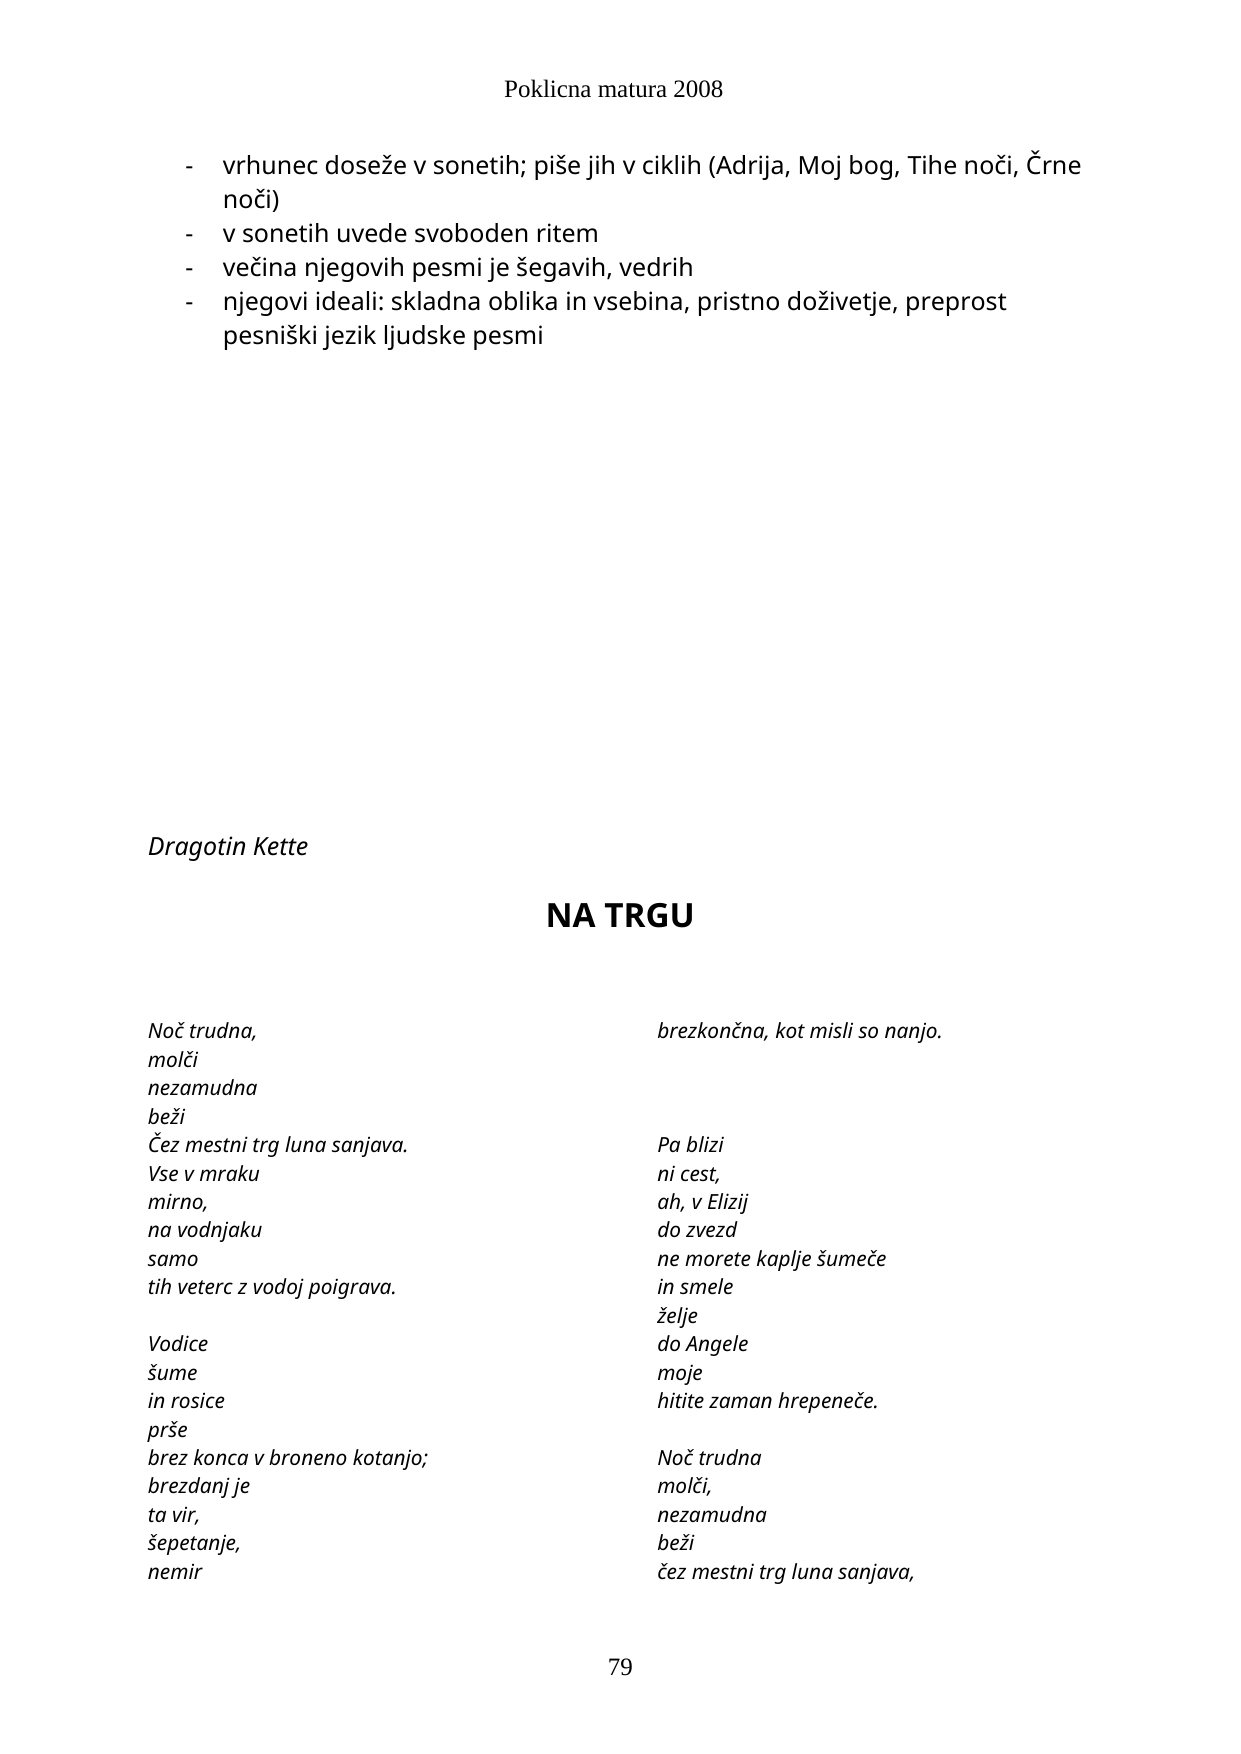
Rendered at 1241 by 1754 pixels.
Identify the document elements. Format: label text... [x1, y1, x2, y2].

text in rosice [148, 1386, 583, 1415]
text brez konca v broneno kotanjo; [148, 1443, 583, 1472]
text Čez mestni trg luna sanjava. [148, 1130, 583, 1159]
text brezdanj je [148, 1472, 583, 1500]
text šepetanje, [148, 1528, 583, 1557]
text tih veterc z vodoj poigrava. [148, 1272, 583, 1301]
text hitite zaman hrepeneče. [657, 1386, 1093, 1415]
text čez mestni trg luna sanjava, [657, 1557, 1093, 1585]
text na vodnjaku [148, 1216, 583, 1244]
text do Angele [657, 1329, 1093, 1358]
text Vse v mraku [148, 1159, 583, 1187]
text Vodice [148, 1329, 583, 1358]
list večina njegovih pesmi je šegavih, vedrih [185, 250, 1093, 284]
text šume [148, 1358, 583, 1386]
text samo [148, 1244, 583, 1272]
text mirno, [148, 1187, 583, 1216]
text molči, [657, 1472, 1093, 1500]
text moje [657, 1358, 1093, 1386]
text prše [148, 1415, 583, 1443]
text molči [148, 1045, 583, 1073]
text ta vir, [148, 1500, 583, 1528]
text in smele [657, 1272, 1093, 1301]
text beži [657, 1528, 1093, 1557]
text nezamudna [657, 1500, 1093, 1528]
text Dragotin Kette [148, 829, 1093, 863]
text ne morete kaplje šumeče [657, 1244, 1093, 1272]
text Noč trudna [657, 1443, 1093, 1472]
text beži [148, 1102, 583, 1130]
list njegovi ideali: skladna oblika in vsebina, pristno doživetje, preprost pesniški jezik ljudske pesmi [185, 284, 1093, 352]
text Noč trudna, [148, 1017, 583, 1045]
text ni cest, [657, 1159, 1093, 1187]
text do zvezd [657, 1216, 1093, 1244]
text želje [657, 1301, 1093, 1329]
list vrhunec doseže v sonetih; piše jih v ciklih (Adrija, Moj bog, Tihe noči, Črne noči) [185, 148, 1093, 216]
text ah, v Elizij [657, 1187, 1093, 1216]
text brezkončna, kot misli so nanjo. [657, 1017, 1093, 1045]
text Pa blizi [657, 1130, 1093, 1159]
text nemir [148, 1557, 583, 1585]
text NA TRGU [148, 892, 1093, 937]
text nezamudna [148, 1073, 583, 1102]
list v sonetih uvede svoboden ritem [185, 216, 1093, 250]
